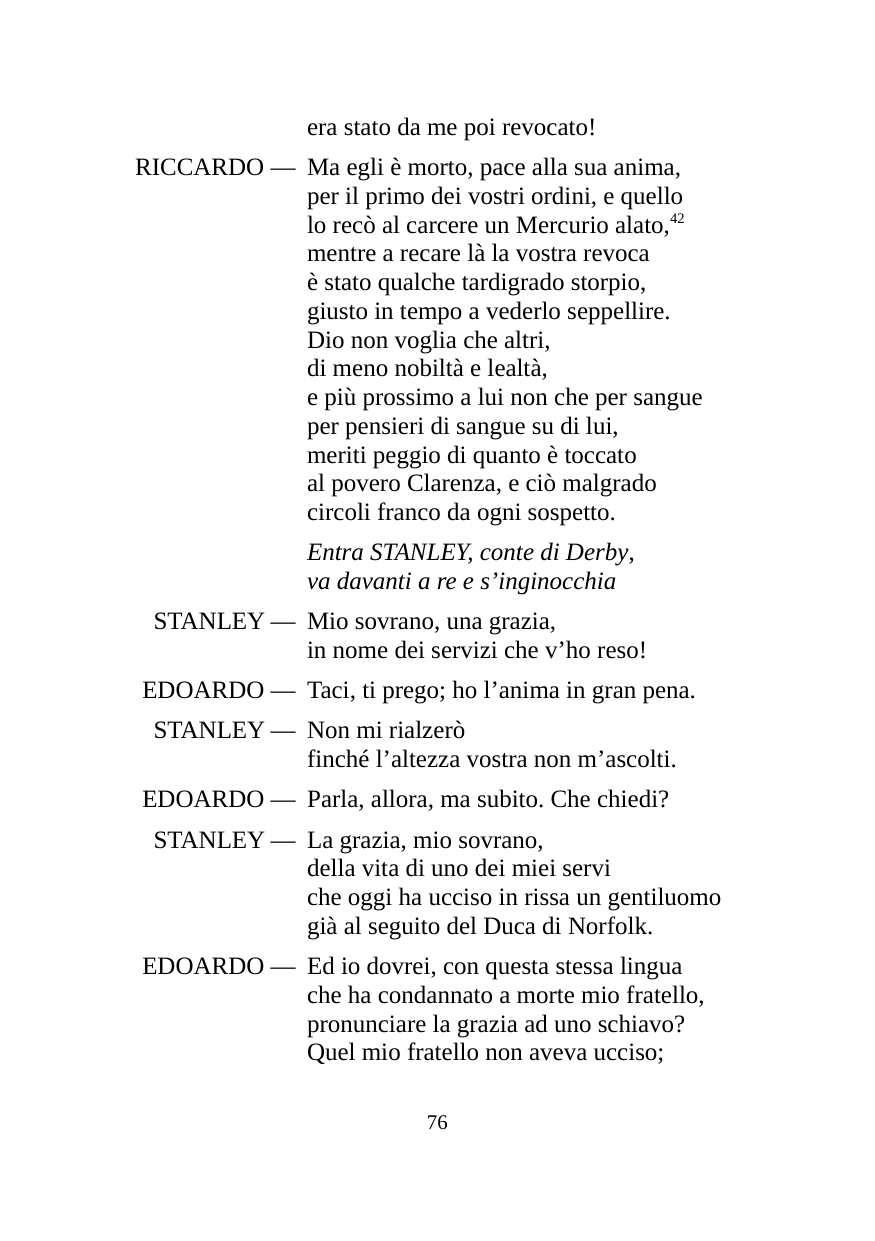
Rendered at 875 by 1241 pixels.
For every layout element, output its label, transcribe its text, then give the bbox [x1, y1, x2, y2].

table_cell era stato da me poi revocato! [301, 106, 768, 146]
table_cell [106, 106, 301, 146]
table_cell Taci, ti prego; ho l’anima in gran pena. [301, 670, 768, 710]
table_cell Parla, allora, ma subito. Che chiedi? [301, 779, 768, 819]
table_cell STANLEY — [106, 601, 301, 669]
table_cell EDOARDO — [106, 670, 301, 710]
table_cell STANLEY — [106, 710, 301, 779]
table_cell Mio sovrano, una grazia, in nome dei servizi che v’ho reso! [301, 601, 768, 669]
table_cell Non mi rialzerò finché l’altezza vostra non m’ascolti. [301, 710, 768, 779]
table_cell Ed io dovrei, con questa stessa lingua che ha condannato a morte mio fratello, pronunciare la grazia ad uno schiavo? Quel mio fratello non aveva ucciso; [301, 945, 768, 1072]
table_cell Entra STANLEY, conte di Derby, va davanti a re e s’inginocchia [301, 532, 768, 601]
table_cell [106, 532, 301, 601]
table_cell EDOARDO — [106, 779, 301, 819]
table_cell RICCARDO — [106, 146, 301, 532]
table_cell Ma egli è morto, pace alla sua anima, per il primo dei vostri ordini, e quello lo recò al carcere un Mercurio alato, mentre a recare là la vostra revoca è stato qualche tardigrado storpio, giusto in tempo a vederlo seppellire. Dio non voglia che altri, di meno nobiltà e lealtà, e più prossimo a lui non che per sangue per pensieri di sangue su di lui, meriti peggio di quanto è toccato al povero Clarenza, e ciò malgrado circoli franco da ogni sospetto. [301, 146, 768, 532]
table_cell EDOARDO — [106, 945, 301, 1072]
table_cell La grazia, mio sovrano, della vita di uno dei miei servi che oggi ha ucciso in rissa un gentiluomo già al seguito del Duca di Norfolk. [301, 819, 768, 945]
table_cell STANLEY — [106, 819, 301, 945]
